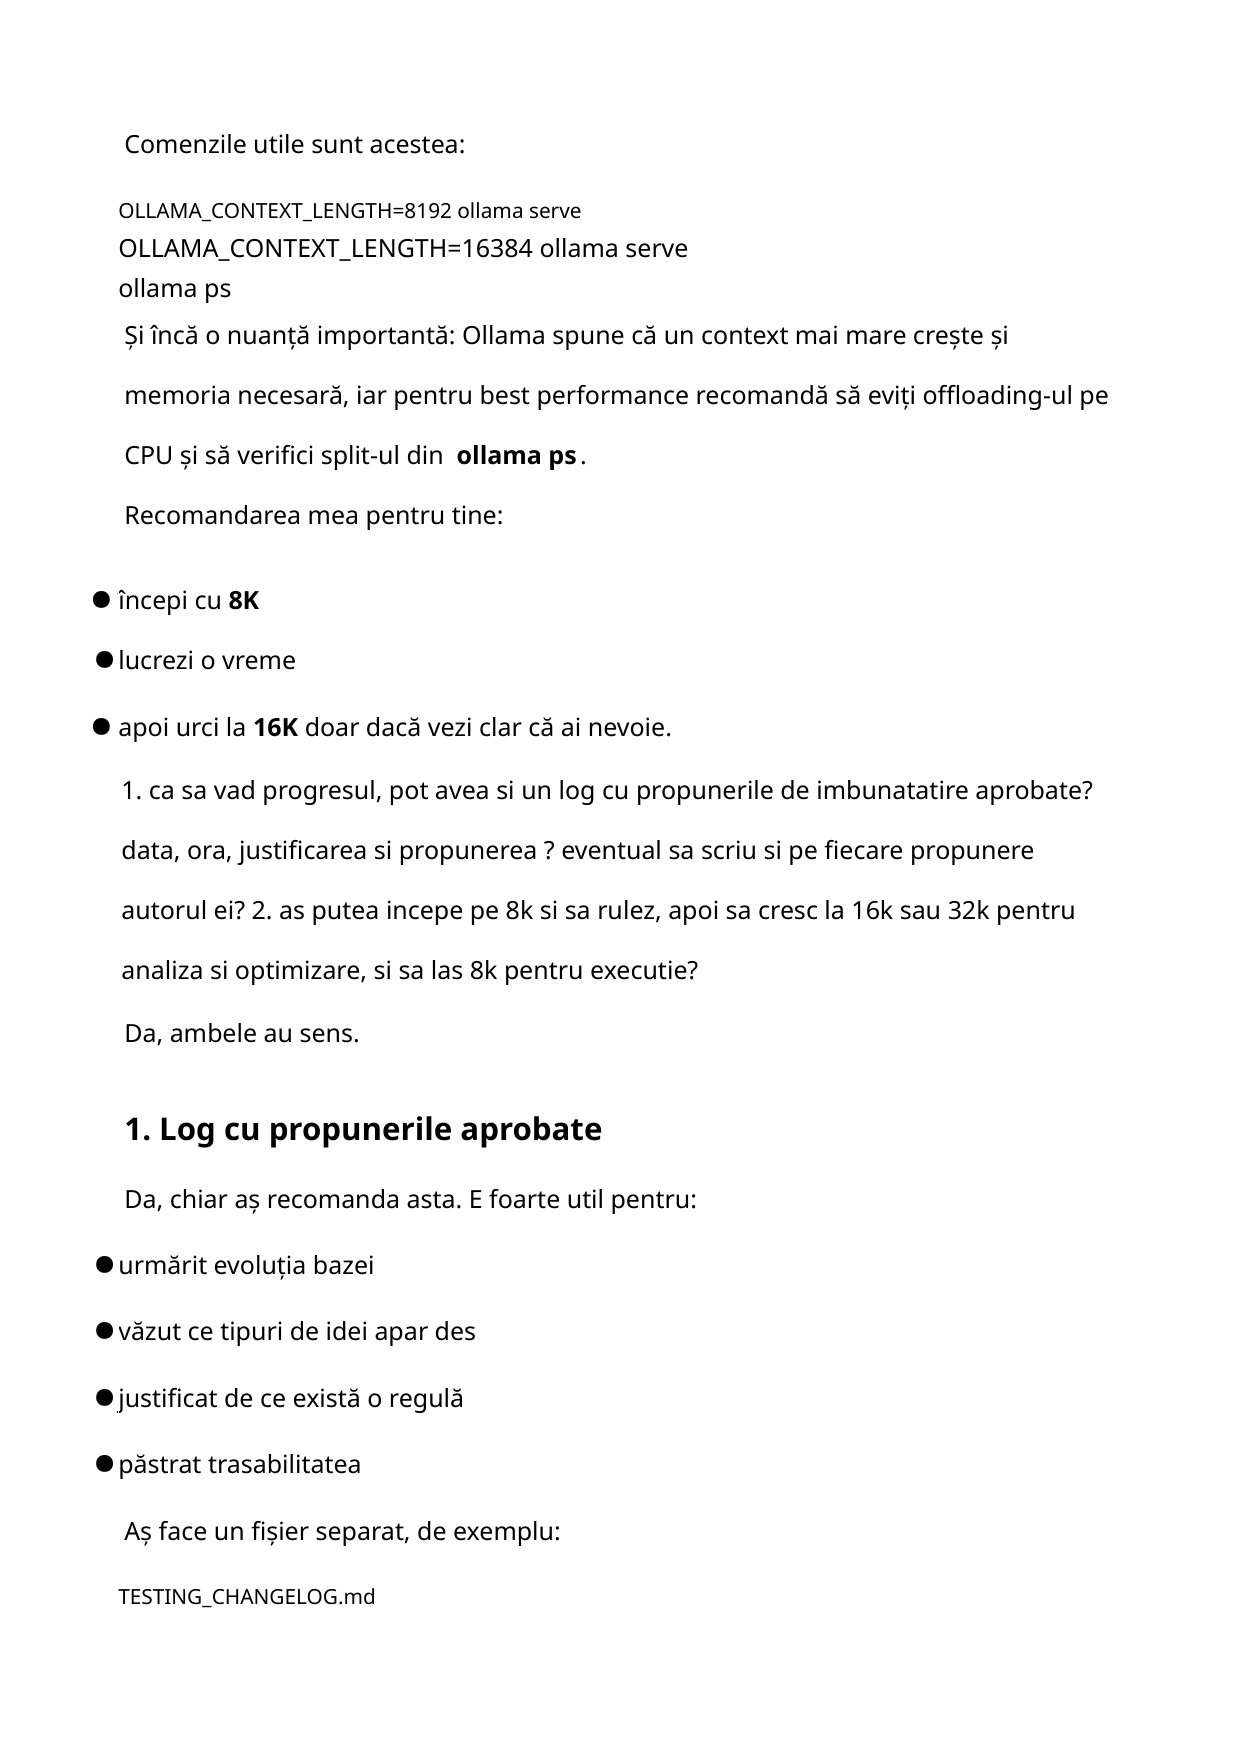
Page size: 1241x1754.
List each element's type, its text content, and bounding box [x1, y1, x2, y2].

text Recomandarea mea pentru tine: [119, 492, 1122, 535]
text Da, ambele au sens. [119, 1011, 1122, 1053]
text [235, 268, 1122, 308]
list lucrezi o vreme [119, 637, 1122, 680]
list apoi urci la 16K doar dacă vezi clar că ai nevoie. [119, 703, 1122, 749]
text [380, 1579, 1122, 1614]
subtitle 1. Log cu propunerile aprobate [119, 1101, 1122, 1153]
text Aș face un fișier separat, de exemplu: [119, 1507, 1122, 1553]
text Comenzile utile sunt acestea: [119, 122, 1122, 167]
text [586, 193, 1122, 228]
text Și încă o nuanță importantă: Ollama spune că un context mai mare crește și memoria necesară, iar pentru best performance recomandă să eviți offloading-ul pe CPU și să verifici split-ul din ollama ps. [119, 312, 1122, 474]
text TESTING_CHANGELOG.md [118, 1581, 379, 1614]
text OLLAMA_CONTEXT_LENGTH=8192 ollama serve [118, 195, 585, 228]
text 1. ca sa vad progresul, pot avea si un log cu propunerile de imbunatatire aprobate? data, ora, justificarea si propunerea ? eventual sa scriu si pe fiecare propunere autorul ei? 2. as putea incepe pe 8k si sa rulez, apoi sa cresc la 16k sau 32k pentru analiza si optimizare, si sa las 8k pentru executie? [118, 769, 1122, 990]
list justificat de ce există o regulă [119, 1374, 1122, 1417]
text OLLAMA_CONTEXT_LENGTH=16384 ollama serve [118, 229, 692, 268]
text Da, chiar aș recomanda asta. E foarte util pentru: [119, 1175, 1122, 1218]
list începi cu 8K [119, 577, 1122, 620]
list urmărit evoluția bazei [119, 1242, 1122, 1285]
list văzut ce tipuri de idei apar des [119, 1308, 1122, 1351]
text ollama ps [118, 269, 234, 308]
text [693, 228, 1122, 268]
list păstrat trasabilitatea [119, 1441, 1122, 1484]
